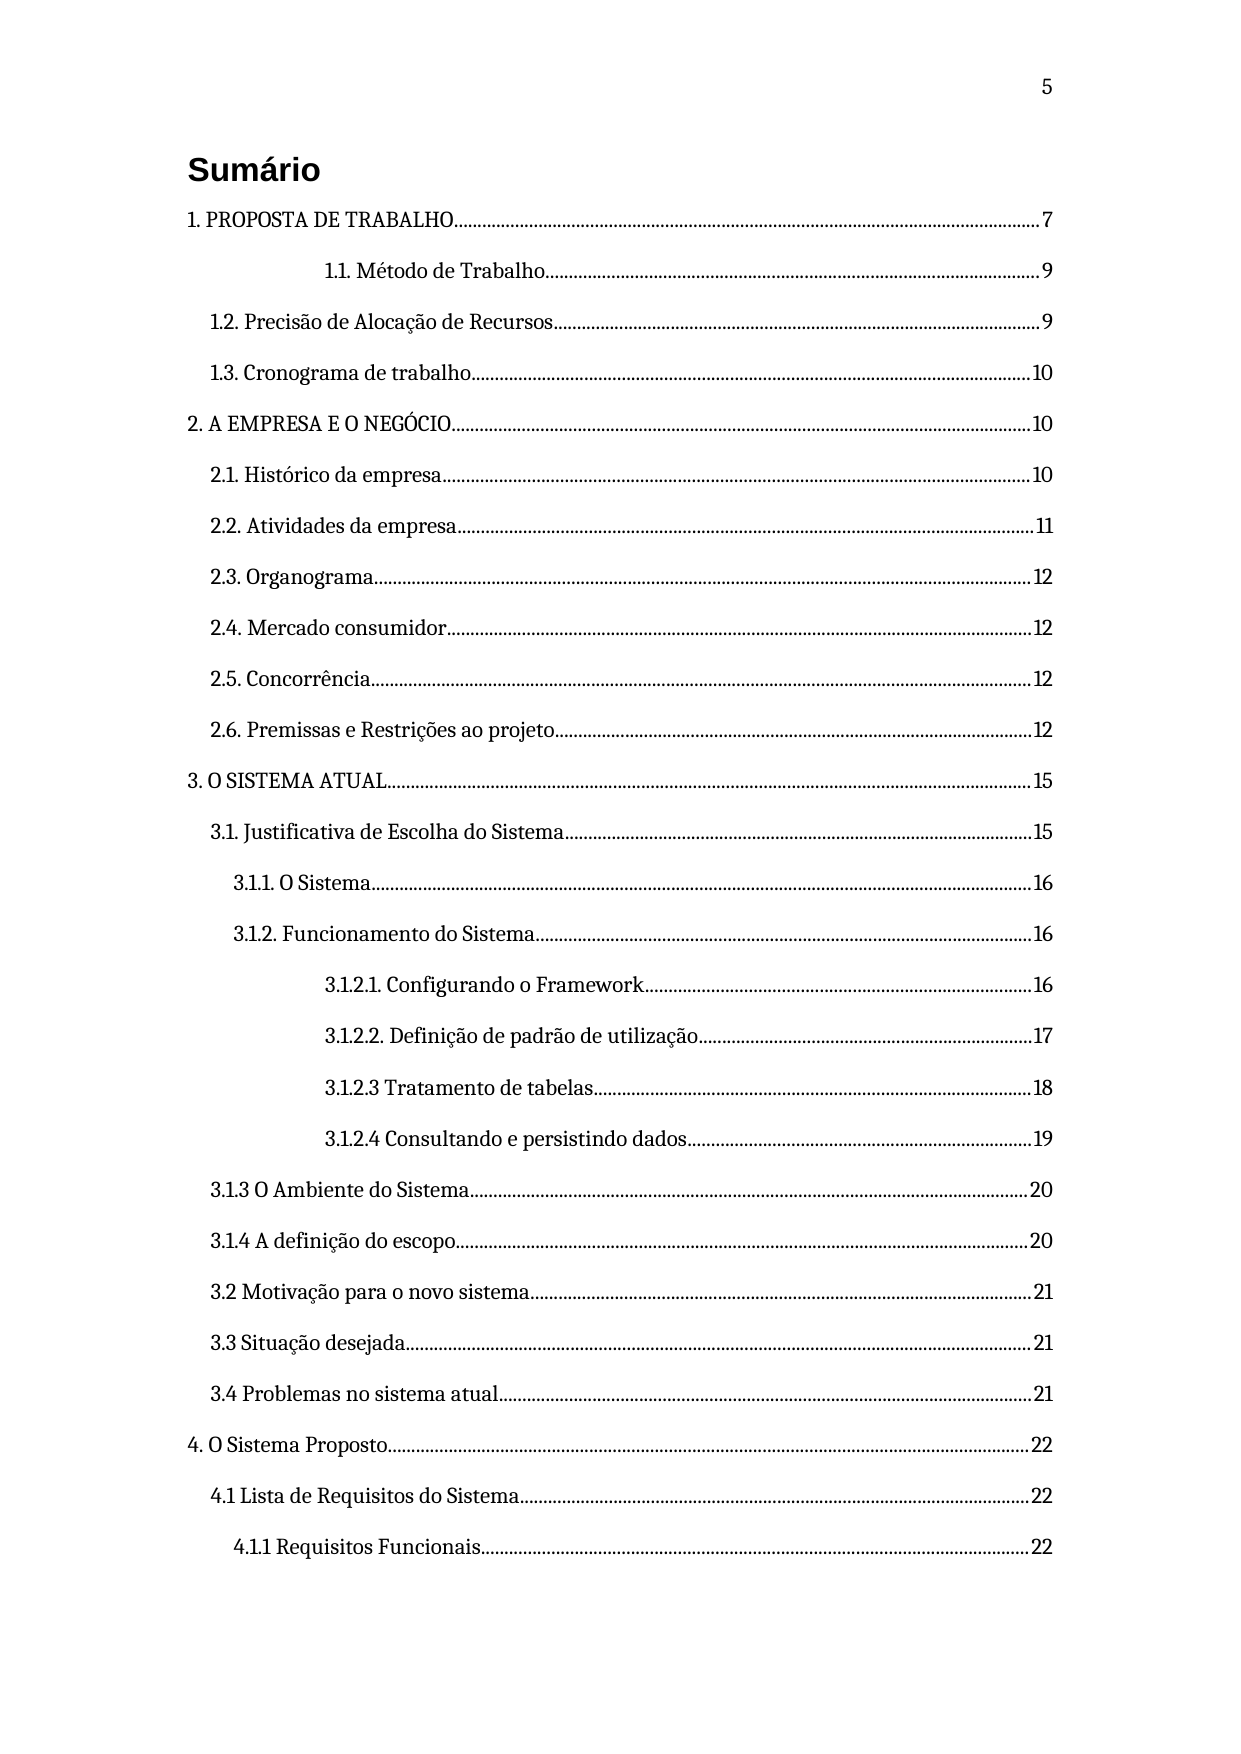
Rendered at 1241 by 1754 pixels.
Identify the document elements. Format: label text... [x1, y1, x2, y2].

text 4.1 Lista de Requisitos do Sistema 22 [210, 1483, 1053, 1509]
text 3.1.2. Funcionamento do Sistema 16 [233, 921, 1053, 948]
text 2.1. Histórico da empresa 10 [210, 462, 1053, 488]
text 3.2 Motivação para o novo sistema 21 [210, 1278, 1053, 1305]
text 2.4. Mercado consumidor 12 [210, 615, 1053, 641]
text 4.1.1 Requisitos Funcionais 22 [233, 1534, 1053, 1560]
text 2.3. Organograma 12 [210, 564, 1053, 590]
text 3.1.2.2. Definição de padrão de utilização 17 [325, 1023, 1053, 1050]
text 3.4 Problemas no sistema atual 21 [210, 1381, 1053, 1407]
text 1.3. Cronograma de trabalho 10 [210, 360, 1053, 386]
text 2.6. Premissas e Restrições ao projeto 12 [210, 717, 1053, 743]
text 3.3 Situação desejada 21 [210, 1329, 1053, 1356]
text 3.1. Justificativa de Escolha do Sistema 15 [210, 819, 1053, 846]
text 2. A EMPRESA E O NEGÓCIO 10 [187, 411, 1053, 437]
text 3.1.2.1. Configurando o Framework 16 [325, 972, 1053, 999]
text 3.1.2.3 Tratamento de tabelas 18 [325, 1074, 1053, 1101]
text 1. PROPOSTA DE TRABALHO 7 [187, 207, 1053, 233]
text 3.1.3 O Ambiente do Sistema 20 [210, 1176, 1053, 1203]
text 3.1.4 A definição do escopo 20 [210, 1227, 1053, 1254]
text 1.2. Precisão de Alocação de Recursos 9 [210, 309, 1053, 335]
text 3.1.2.4 Consultando e persistindo dados 19 [325, 1125, 1053, 1152]
text 1.1. Método de Trabalho 9 [325, 258, 1053, 284]
text 2.2. Atividades da empresa 11 [210, 513, 1053, 539]
text 4. O Sistema Proposto 22 [187, 1432, 1053, 1458]
subtitle Sumário [187, 150, 1053, 188]
text 3.1.1. O Sistema 16 [233, 870, 1053, 897]
text 2.5. Concorrência 12 [210, 666, 1053, 692]
text 3. O SISTEMA ATUAL 15 [187, 768, 1053, 794]
